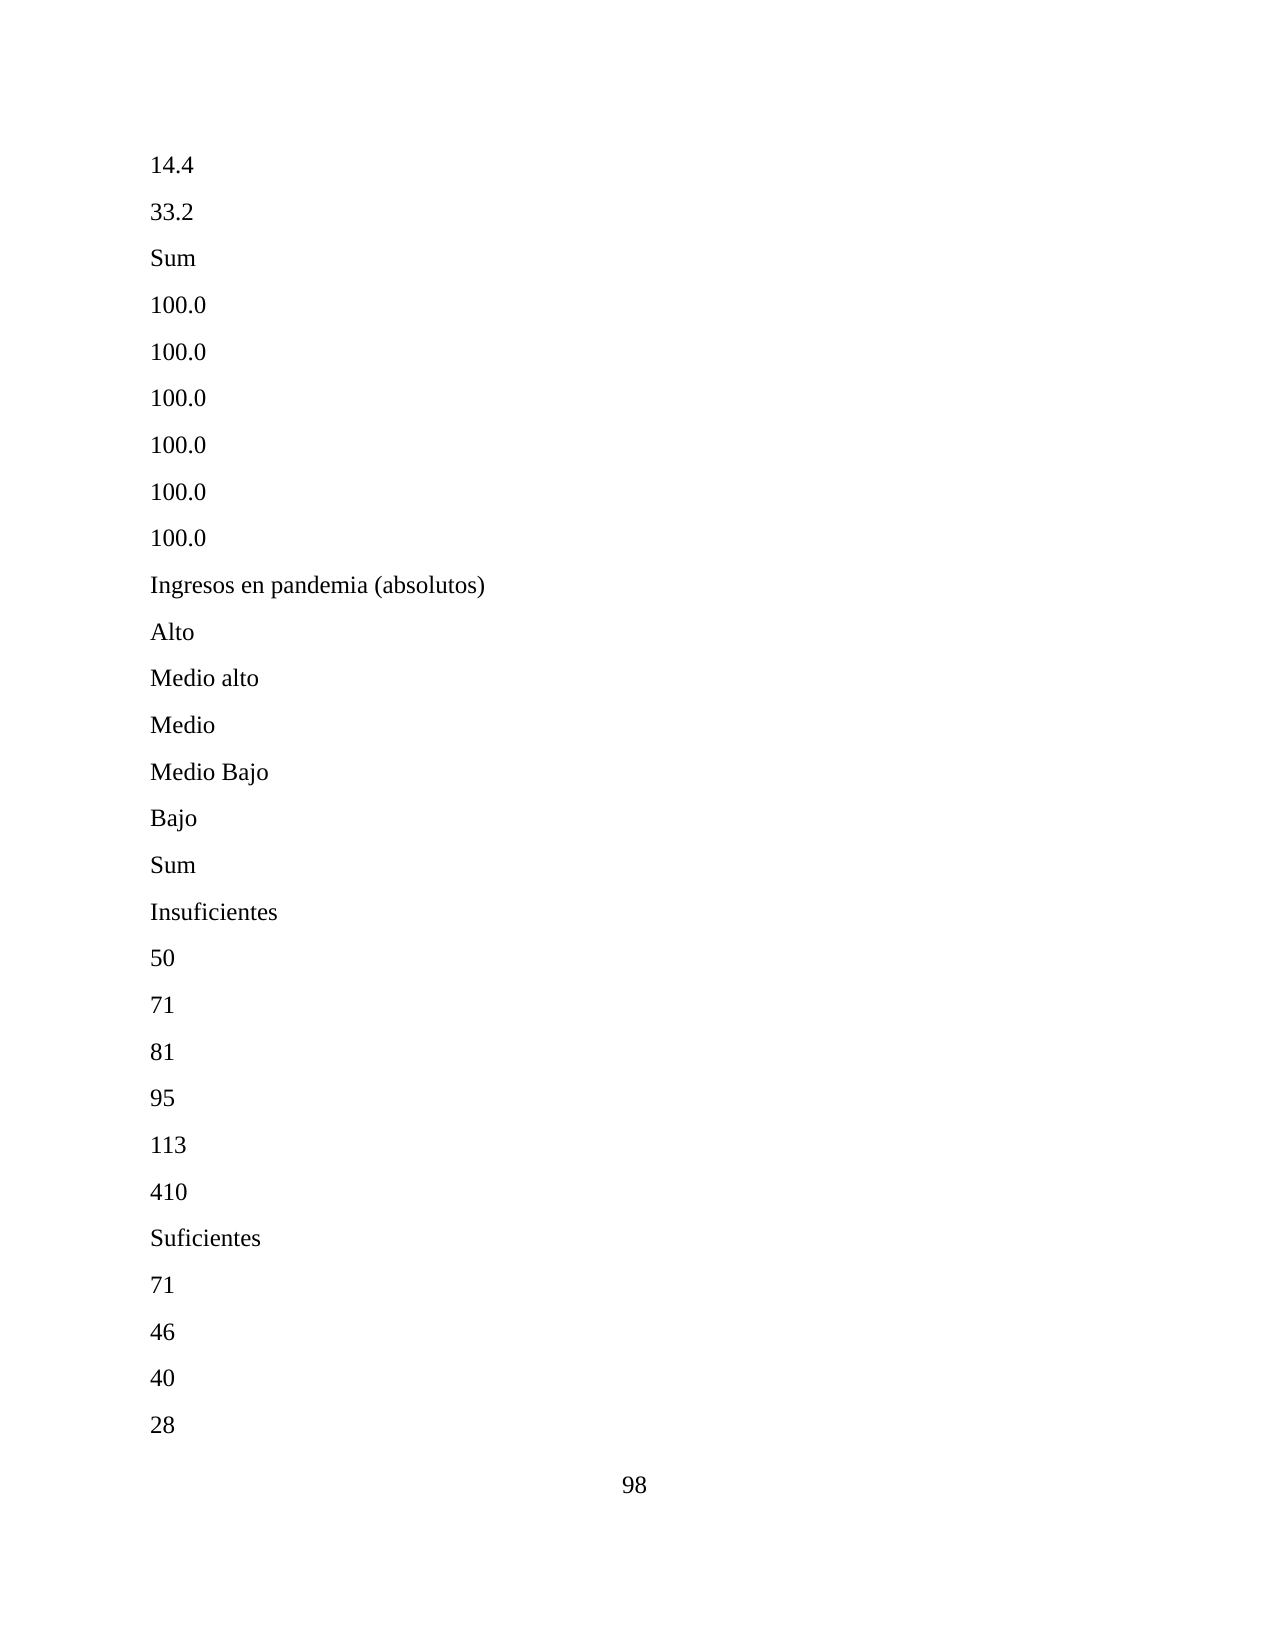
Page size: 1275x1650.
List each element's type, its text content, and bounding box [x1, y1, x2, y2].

text Medio alto [150, 663, 1125, 692]
text 40 [150, 1363, 1125, 1392]
text 100.0 [150, 523, 1125, 552]
text Sum [150, 850, 1125, 879]
text Sum [150, 243, 1125, 272]
text 28 [150, 1410, 1125, 1439]
text Insuficientes [150, 897, 1125, 925]
text 46 [150, 1317, 1125, 1345]
text 100.0 [150, 477, 1125, 505]
text Ingresos en pandemia (absolutos) [150, 570, 1125, 599]
text Medio Bajo [150, 757, 1125, 785]
text 33.2 [150, 197, 1125, 225]
text 410 [150, 1177, 1125, 1205]
text 95 [150, 1083, 1125, 1112]
text 71 [150, 990, 1125, 1019]
text Medio [150, 710, 1125, 739]
text 50 [150, 943, 1125, 972]
text 71 [150, 1270, 1125, 1299]
text 100.0 [150, 430, 1125, 459]
text 113 [150, 1130, 1125, 1159]
text 100.0 [150, 290, 1125, 319]
text Alto [150, 617, 1125, 645]
text 14.4 [150, 150, 1125, 179]
text 81 [150, 1037, 1125, 1065]
text 100.0 [150, 337, 1125, 365]
text Suficientes [150, 1223, 1125, 1252]
text Bajo [150, 803, 1125, 832]
text 100.0 [150, 383, 1125, 412]
